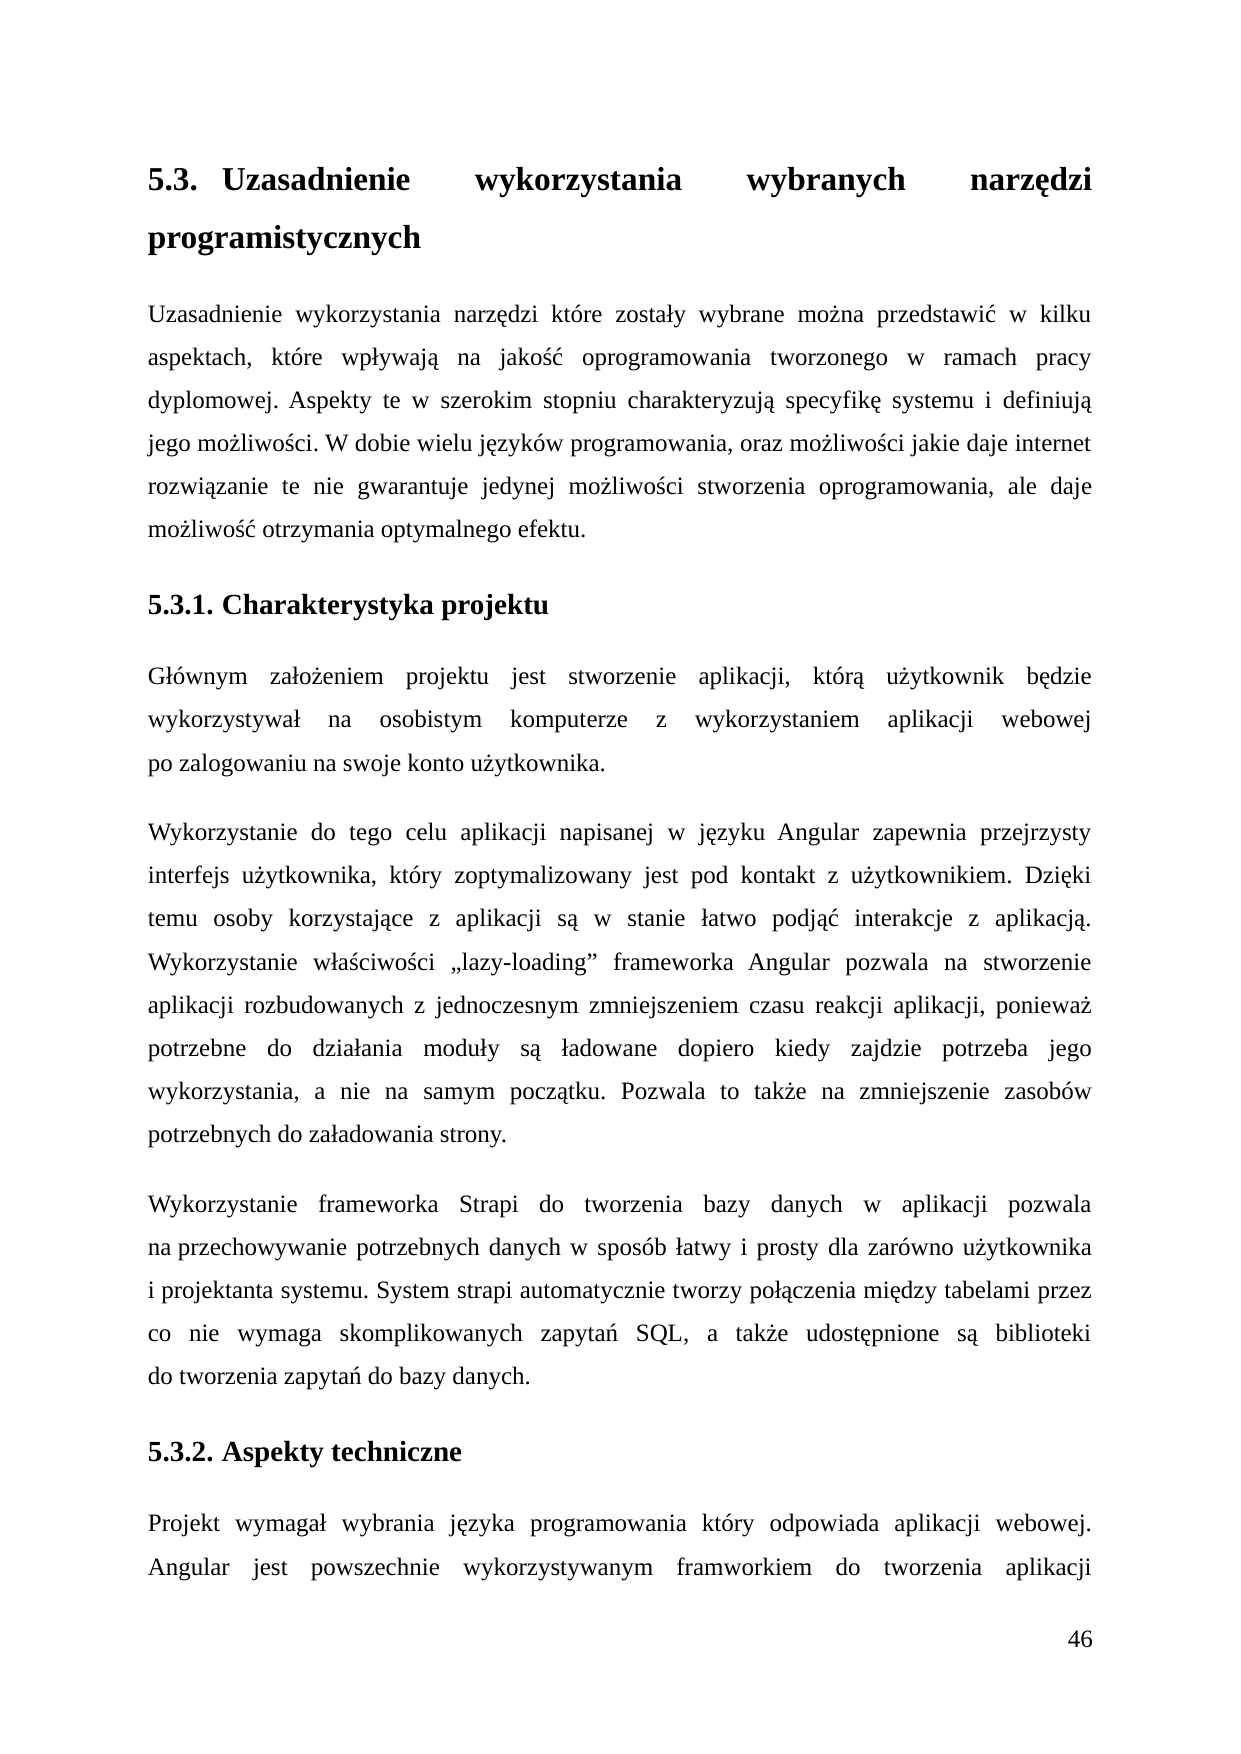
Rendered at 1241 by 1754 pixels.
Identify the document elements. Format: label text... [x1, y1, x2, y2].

text Projekt wymagał wybrania języka programowania który odpowiada aplikacji webowej. Angular jest powszechnie wykorzystywanym framworkiem do tworzenia aplikacji [148, 1508, 1092, 1580]
text Wykorzystanie do tego celu aplikacji napisanej w języku Angular zapewnia przejrzysty interfejs użytkownika, który zoptymalizowany jest pod kontakt z użytkownikiem. Dzięki temu osoby korzystające z aplikacji są w stanie łatwo podjąć interakcje z aplikacją. Wykorzystanie właściwości „lazy-loading” frameworka Angular pozwala na stworzenie aplikacji rozbudowanych z jednoczesnym zmniejszeniem czasu reakcji aplikacji, ponieważ potrzebne do działania moduły są ładowane dopiero kiedy zajdzie potrzeba jego wykorzystania, a nie na samym początku. Pozwala to także na zmniejszenie zasobów potrzebnych do załadowania strony. [148, 817, 1092, 1148]
subtitle Charakterystyka projektu [148, 587, 1092, 620]
text Wykorzystanie frameworka Strapi do tworzenia bazy danych w aplikacji pozwala na przechowywanie potrzebnych danych w sposób łatwy i prosty dla zarówno użytkownika i projektanta systemu. System strapi automatycznie tworzy połączenia między tabelami przez co nie wymaga skomplikowanych zapytań SQL, a także udostępnione są biblioteki do tworzenia zapytań do bazy danych. [148, 1189, 1092, 1390]
subtitle Uzasadnienie wykorzystania wybranych narzędzi programistycznych [148, 159, 1092, 255]
text Uzasadnienie wykorzystania narzędzi które zostały wybrane można przedstawić w kilku aspektach, które wpływają na jakość oprogramowania tworzonego w ramach pracy dyplomowej. Aspekty te w szerokim stopniu charakteryzują specyfikę systemu i definiują jego możliwości. W dobie wielu języków programowania, oraz możliwości jakie daje internet rozwiązanie te nie gwarantuje jedynej możliwości stworzenia oprogramowania, ale daje możliwość otrzymania optymalnego efektu. [148, 299, 1092, 543]
subtitle Aspekty techniczne [148, 1434, 1092, 1467]
text Głównym założeniem projektu jest stworzenie aplikacji, którą użytkownik będzie wykorzystywał na osobistym komputerze z wykorzystaniem aplikacji webowej po zalogowaniu na swoje konto użytkownika. [148, 661, 1092, 776]
